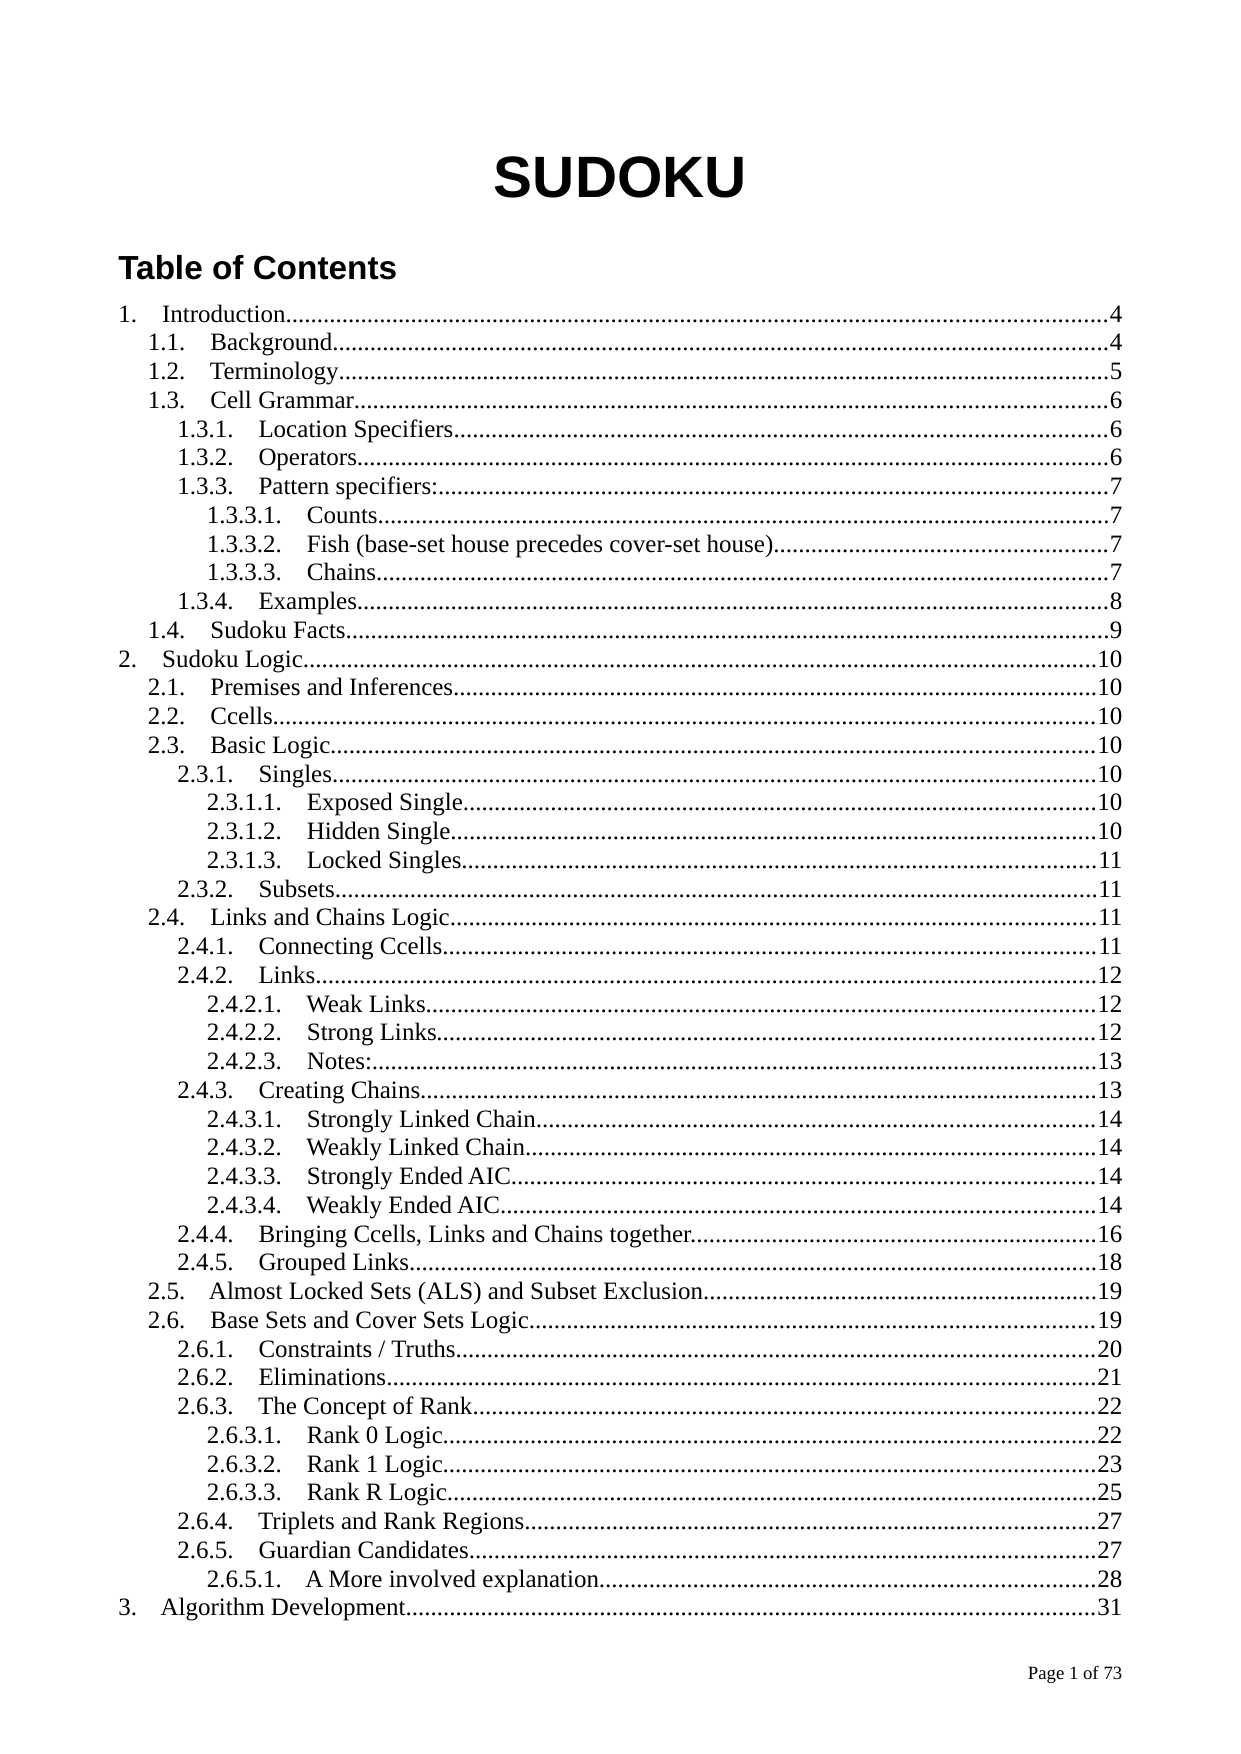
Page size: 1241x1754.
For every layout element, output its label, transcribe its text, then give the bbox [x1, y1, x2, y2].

text 2.6.5.1. A More involved explanation 28 [207, 1564, 1122, 1592]
text 2.6.3.2. Rank 1 Logic 23 [207, 1449, 1122, 1477]
text 1.3.3.3. Chains 7 [207, 557, 1122, 586]
text 1.3.2. Operators 6 [177, 442, 1122, 471]
text 2.4.3. Creating Chains 13 [177, 1075, 1122, 1104]
text 2.3.1.1. Exposed Single 10 [207, 787, 1122, 816]
text 2.4.4. Bringing Ccells, Links and Chains together. 16 [177, 1219, 1122, 1247]
text 2.6.3.3. Rank R Logic 25 [207, 1477, 1122, 1506]
text 2.6.2. Eliminations 21 [177, 1362, 1122, 1391]
title SUDOKU [118, 143, 1122, 210]
text 2.6.4. Triplets and Rank Regions 27 [177, 1506, 1122, 1535]
text 2.3.2. Subsets 11 [177, 874, 1122, 902]
text 2.4.2.3. Notes: 13 [207, 1046, 1122, 1075]
text 1.3.4. Examples 8 [177, 586, 1122, 615]
text 2.5. Almost Locked Sets (ALS) and Subset Exclusion 19 [148, 1276, 1122, 1305]
text 1.3.1. Location Specifiers 6 [177, 414, 1122, 442]
text 2.3.1.3. Locked Singles 11 [207, 845, 1122, 874]
text 2.4.3.4. Weakly Ended AIC 14 [207, 1190, 1122, 1219]
text 2.6.5. Guardian Candidates 27 [177, 1535, 1122, 1564]
text 3. Algorithm Development 31 [118, 1592, 1122, 1621]
text 1.3. Cell Grammar 6 [148, 385, 1122, 414]
text 2.4.3.2. Weakly Linked Chain 14 [207, 1132, 1122, 1161]
text 2.6.3.1. Rank 0 Logic 22 [207, 1420, 1122, 1449]
text 2.2. Ccells 10 [148, 701, 1122, 730]
text 2.4.2.1. Weak Links 12 [207, 989, 1122, 1017]
text 2.1. Premises and Inferences 10 [148, 672, 1122, 701]
text 1.3.3. Pattern specifiers: 7 [177, 471, 1122, 500]
text 2.4.1. Connecting Ccells. 11 [177, 931, 1122, 960]
text 1.3.3.1. Counts 7 [207, 500, 1122, 529]
text 2.3.1. Singles 10 [177, 759, 1122, 787]
text 2.6.3. The Concept of Rank 22 [177, 1391, 1122, 1420]
text 2. Sudoku Logic 10 [118, 644, 1122, 672]
text 2.6. Base Sets and Cover Sets Logic 19 [148, 1305, 1122, 1334]
text 2.3. Basic Logic 10 [148, 730, 1122, 759]
text 2.4.2. Links 12 [177, 960, 1122, 989]
text 1.1. Background 4 [148, 327, 1122, 356]
text 2.4.2.2. Strong Links 12 [207, 1017, 1122, 1046]
text 2.6.1. Constraints / Truths 20 [177, 1334, 1122, 1362]
text 1.4. Sudoku Facts 9 [148, 615, 1122, 644]
text 2.4.3.1. Strongly Linked Chain 14 [207, 1104, 1122, 1132]
text 1.2. Terminology 5 [148, 356, 1122, 385]
text 2.3.1.2. Hidden Single 10 [207, 816, 1122, 845]
text 1. Introduction 4 [118, 299, 1122, 327]
text 2.4.3.3. Strongly Ended AIC 14 [207, 1161, 1122, 1190]
text 1.3.3.2. Fish (base-set house precedes cover-set house) 7 [207, 529, 1122, 557]
text 2.4.5. Grouped Links 18 [177, 1247, 1122, 1276]
text 2.4. Links and Chains Logic 11 [148, 902, 1122, 931]
subtitle Table of Contents [118, 248, 1122, 286]
